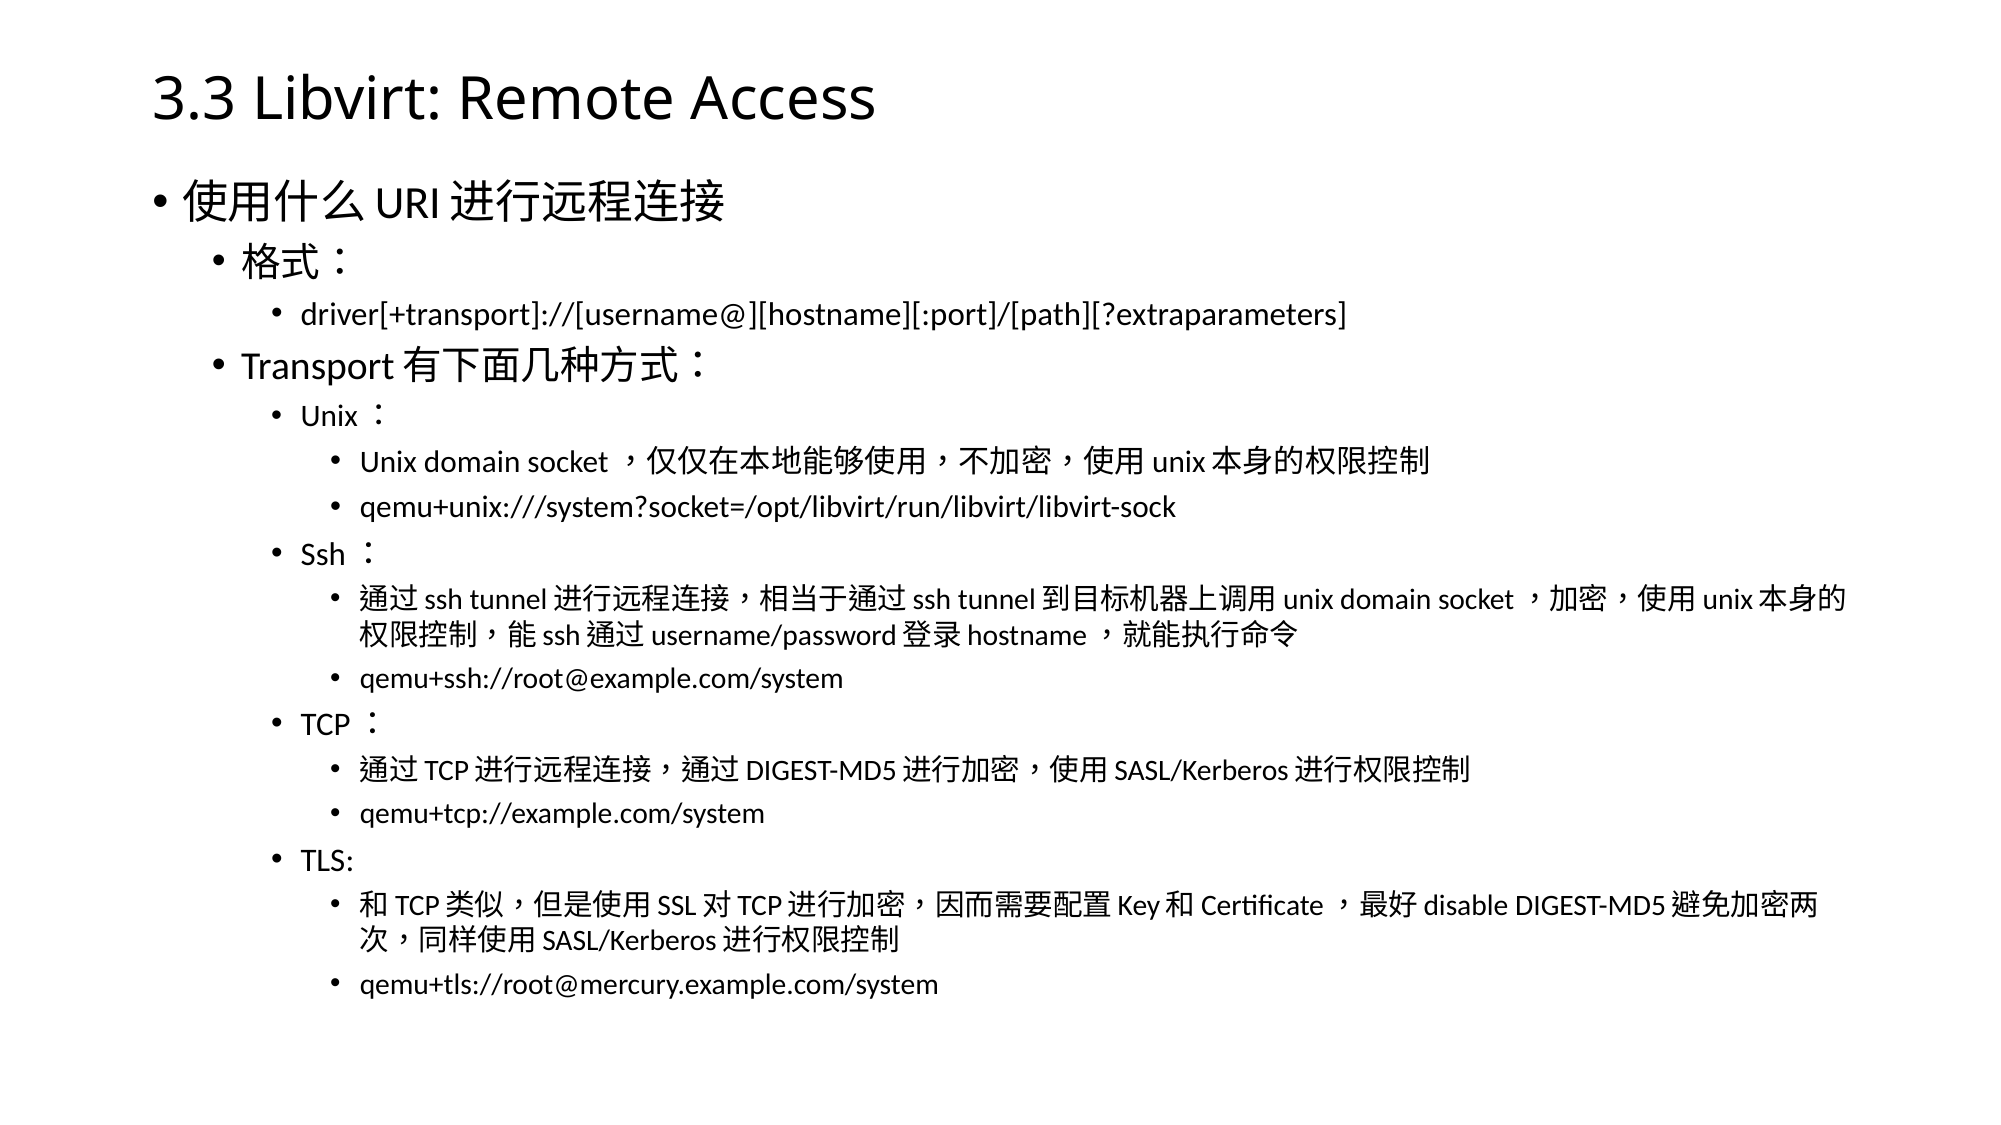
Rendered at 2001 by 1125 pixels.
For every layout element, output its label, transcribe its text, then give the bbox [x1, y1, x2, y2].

title 3.3 Libvirt: Remote Access [137, 59, 1863, 140]
list 使用什么URI进行远程连接 格式： driver[+transport]://[username@][hostname][:port]/[path][?extraparameters] Transport有下面几种方式： Unix： Unix domain socket，仅仅在本地能够使用，不加密，使用unix本身的权限控制 qemu+unix:///system?socket=/opt/libvirt/run/libvirt/libvirt-sock Ssh： 通过ssh tunnel进行远程连接，相当于通过ssh tunnel到目标机器上调用unix domain socket，加密，使用unix本身的权限控制，能ssh通过username/password登录hostname，就能执行命令 qemu+ssh://root@example.com/system TCP： 通过TCP进行远程连接，通过DIGEST-MD5进行加密，使用SASL/Kerberos进行权限控制 qemu+tcp://example.com/system TLS: 和TCP类似，但是使用SSL对TCP进行加密，因而需要配置Key和Certificate，最好disable DIGEST-MD5避免加密两次，同样使用SASL/Kerberos进行权限控制 qemu+tls://root@mercury.example.com/system [137, 171, 1863, 1014]
